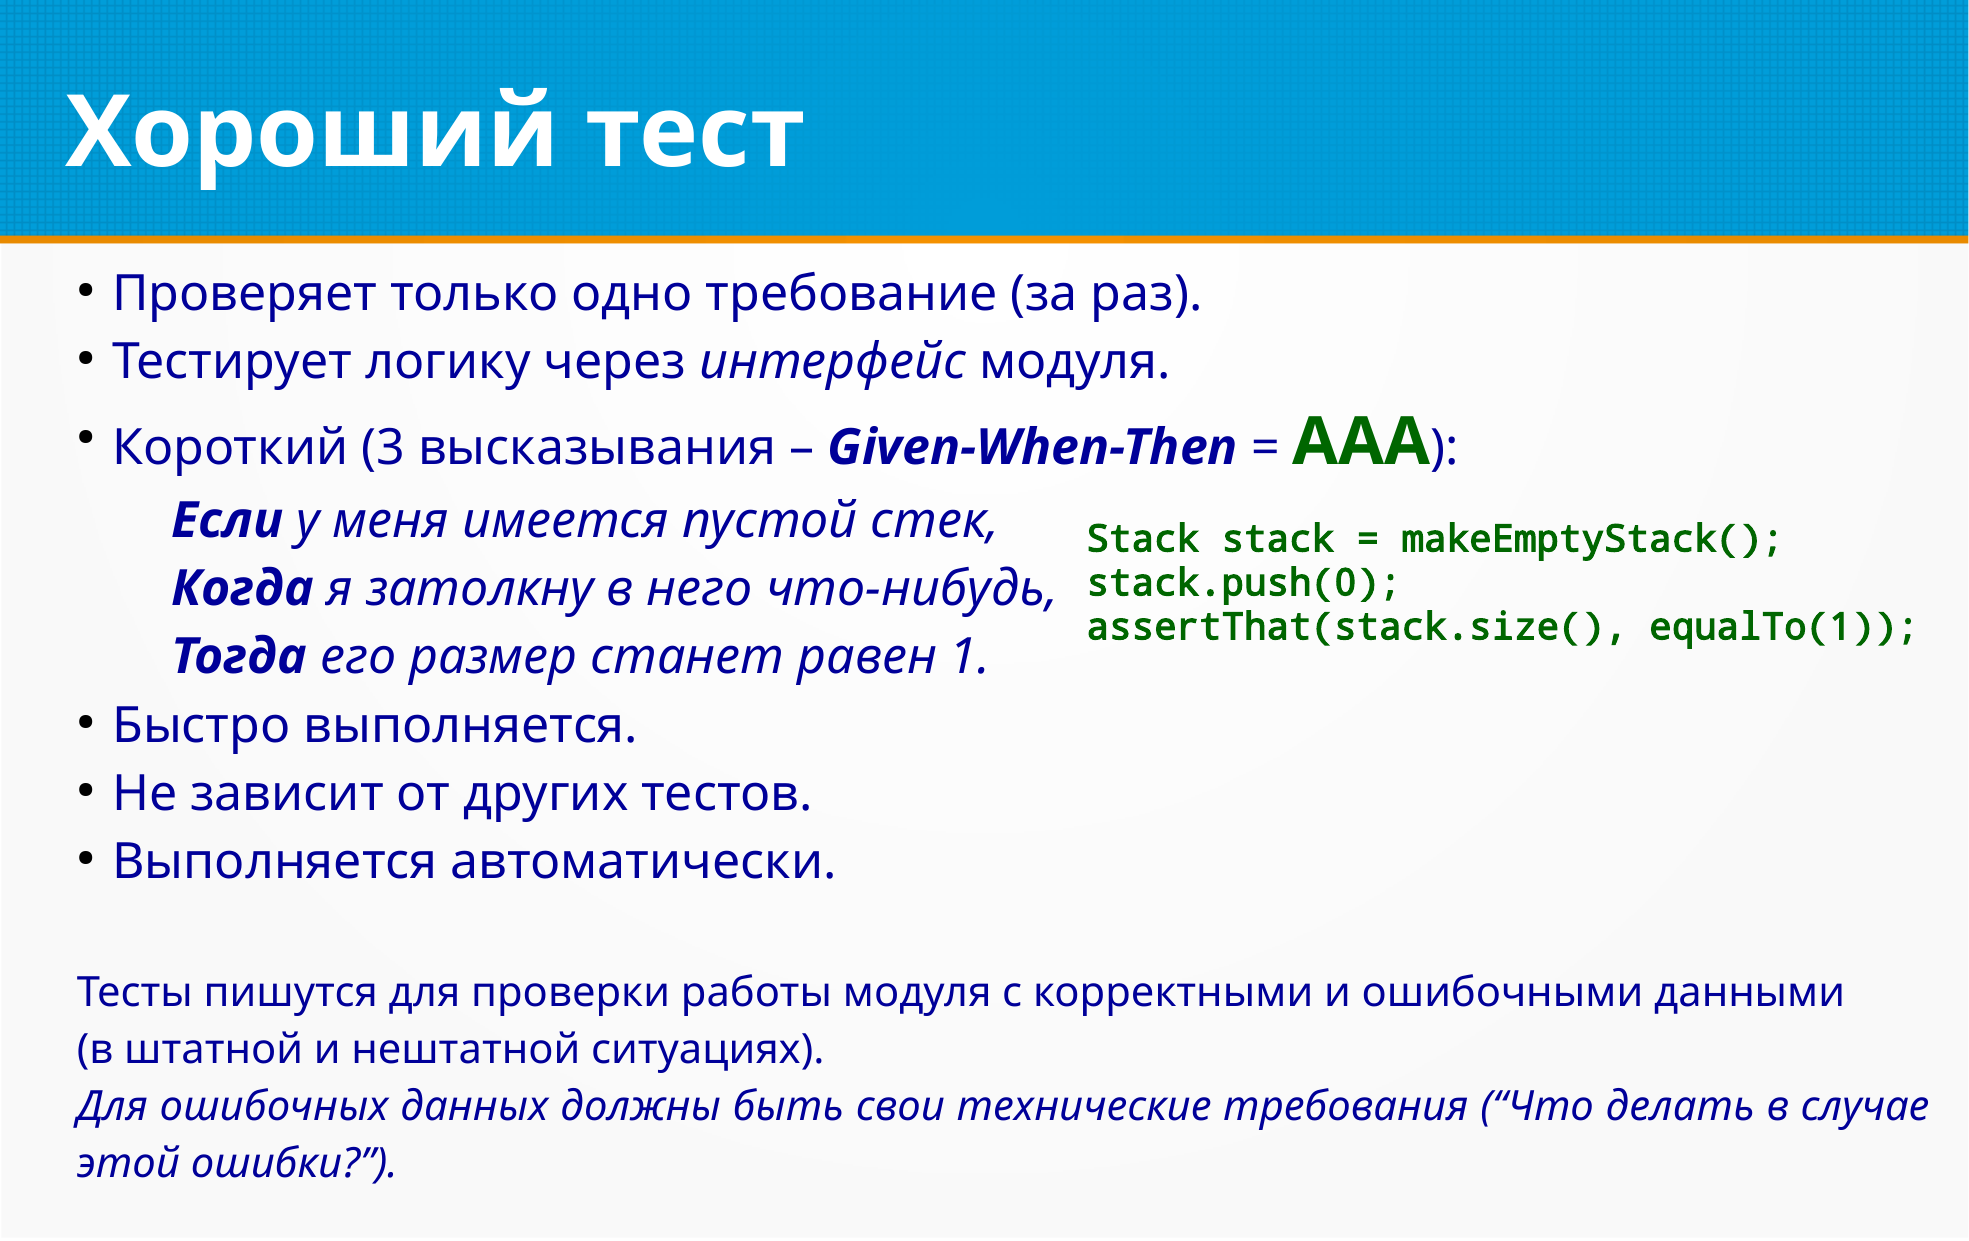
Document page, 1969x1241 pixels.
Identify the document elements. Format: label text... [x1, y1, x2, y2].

text_box Проверяет только одно требование (за раз). Тестирует логику через интерфейс модуля. Короткий (3 высказывания – Given-When-Then = AAA): Если у меня имеется пустой стек, Когда я затолкну в него что-нибудь, Тогда его размер станет равен 1. Быстро выполняется. Не зависит от других тестов. Выполняется автоматически. Тесты пишутся для проверки работы модуля с корректными и ошибочными данными (в штатной и нештатной ситуациях). Для ошибочных данных должны быть свои технические требования (“Что делать в случае этой ошибки?”). [70, 250, 1937, 1199]
text_box Stack stack = makeEmptyStack(); stack.push(0); assertThat(stack.size(), equalTo(1)); [1080, 510, 1930, 672]
text_box Хороший тест [59, 55, 1902, 200]
picture [0, 236, 1969, 1241]
